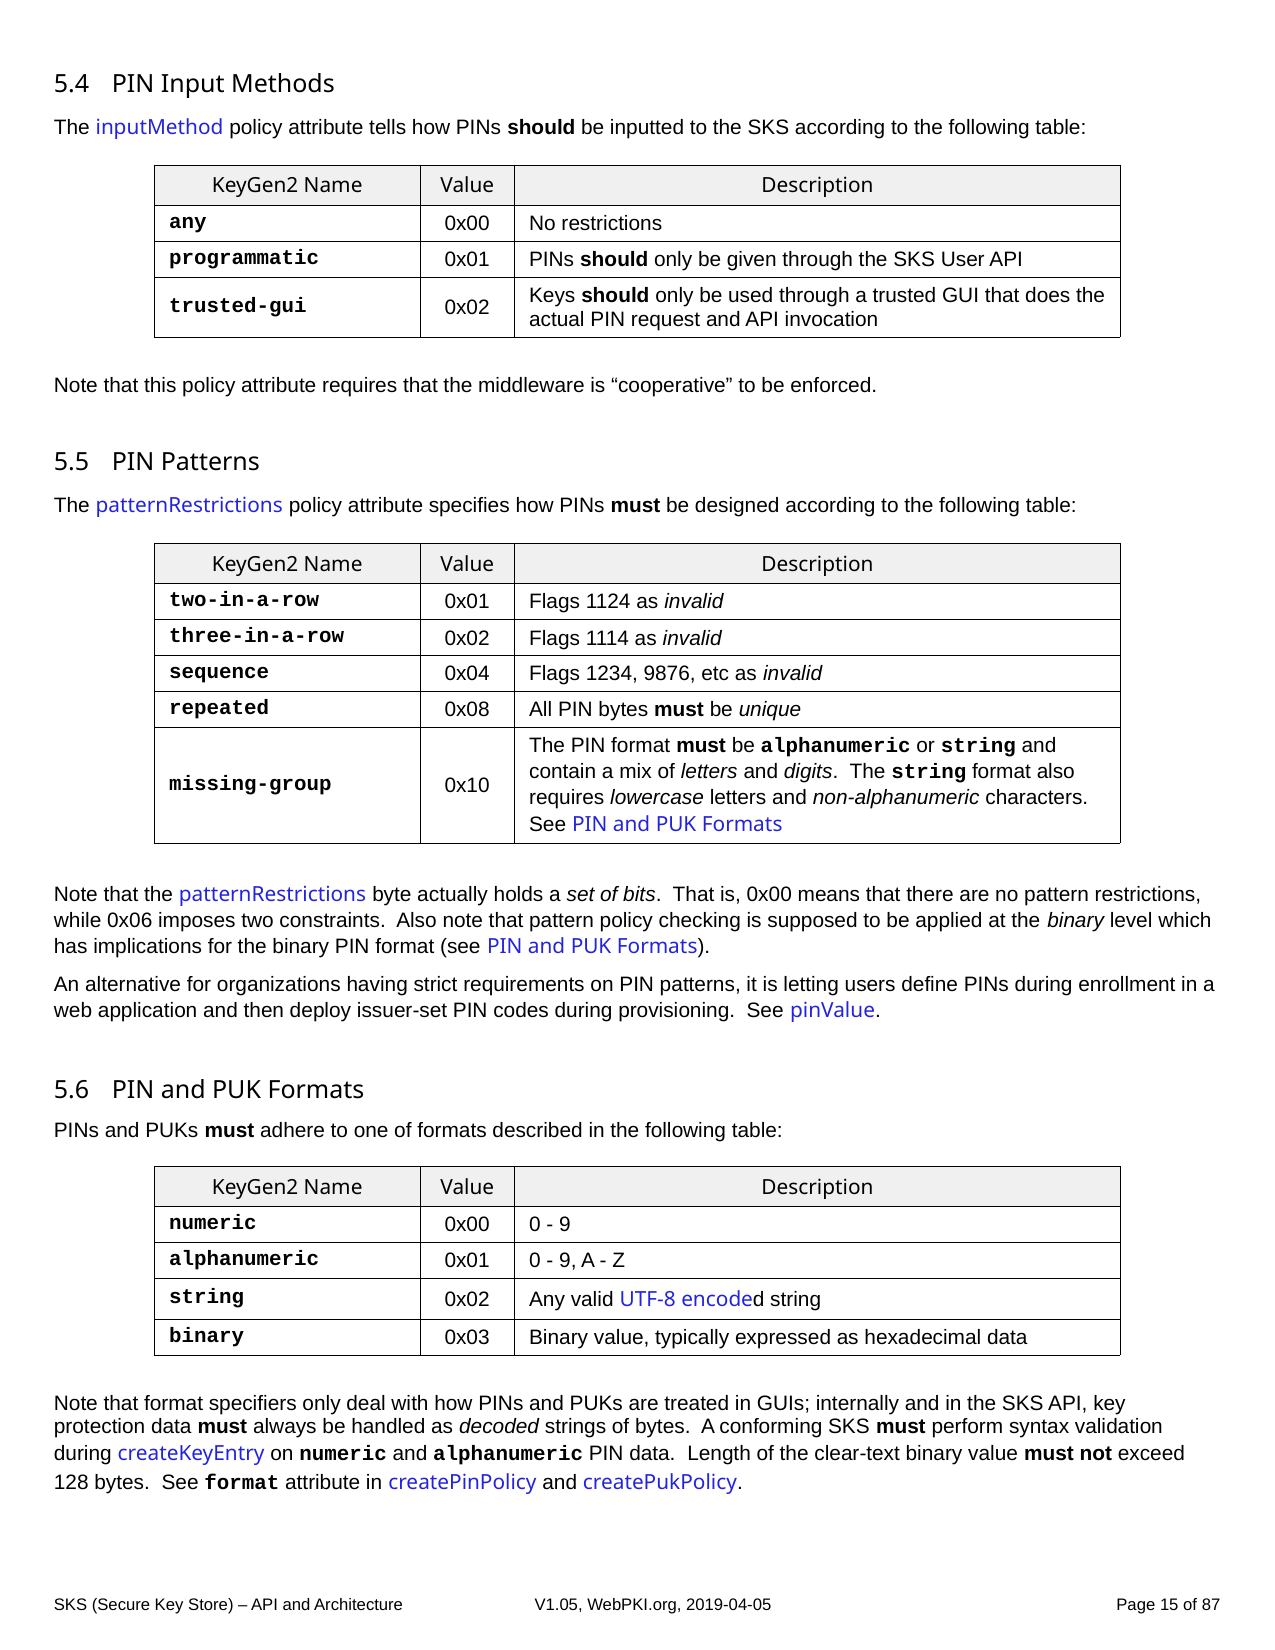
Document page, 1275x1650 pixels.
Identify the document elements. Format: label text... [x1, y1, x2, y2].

table_header Description [515, 166, 1120, 205]
table_cell All PIN bytes must be unique [515, 692, 1120, 727]
table_cell 0x03 [421, 1320, 514, 1354]
text PINs and PUKs must adhere to one of formats described in the following table: [54, 1118, 1221, 1166]
table_cell 0x02 [421, 620, 514, 655]
text Note that format specifiers only deal with how PINs and PUKs are treated in GUIs; internally and in the SKS API, key protection data must always be handled as decoded strings of bytes. A conforming SKS must perform syntax validation during createKeyEntry on numeric and alphanumeric PIN data. Length of the clear-text binary value must not exceed 128 bytes. See format attribute in createPinPolicy and createPukPolicy. [54, 1390, 1221, 1495]
subtitle PIN Patterns [54, 444, 1221, 478]
table_cell 0x02 [421, 1279, 514, 1318]
table_cell programmatic [155, 242, 420, 277]
table_cell Any valid UTF-8 encoded string [515, 1279, 1120, 1318]
table_cell string [155, 1279, 420, 1318]
table_cell Binary value, typically expressed as hexadecimal data [515, 1320, 1120, 1354]
table_cell 0 - 9, A - Z [515, 1243, 1120, 1278]
table_cell alphanumeric [155, 1243, 420, 1278]
table_cell 0x08 [421, 692, 514, 727]
table_cell any [155, 206, 420, 241]
table_cell trusted-gui [155, 278, 420, 337]
text Note that the patternRestrictions byte actually holds a set of bits. That is, 0x00 means that there are no pattern restrictions, while 0x06 imposes two constraints. Also note that pattern policy checking is supposed to be applied at the binary level which has implications for the binary PIN format (see PIN and PUK Formats). [54, 879, 1221, 960]
table_cell 0x00 [421, 206, 514, 241]
table_cell PINs should only be given through the SKS User API [515, 242, 1120, 277]
table_header Value [421, 544, 514, 583]
text An alternative for organizations having strict requirements on PIN patterns, it is letting users define PINs during enrollment in a web application and then deploy issuer-set PIN codes during provisioning. See pinValue. [54, 972, 1221, 1024]
text Note that this policy attribute requires that the middleware is “cooperative” to be enforced. [54, 373, 1221, 397]
table_cell three-in-a-row [155, 620, 420, 655]
table_cell 0x00 [421, 1207, 514, 1242]
table_cell Flags 1114 as invalid [515, 620, 1120, 655]
table_cell 0x01 [421, 1243, 514, 1278]
table_header KeyGen2 Name [155, 1167, 420, 1206]
table_header Description [515, 544, 1120, 583]
table_cell 0x02 [421, 278, 514, 337]
table_cell missing-group [155, 728, 420, 843]
table_cell repeated [155, 692, 420, 727]
table_cell Flags 1234, 9876, etc as invalid [515, 656, 1120, 691]
table_header Value [421, 1167, 514, 1206]
table_header Description [515, 1167, 1120, 1206]
table_cell 0x01 [421, 242, 514, 277]
table_cell binary [155, 1320, 420, 1354]
text The inputMethod policy attribute tells how PINs should be inputted to the SKS according to the following table: [54, 112, 1221, 164]
table_cell No restrictions [515, 206, 1120, 241]
subtitle PIN Input Methods [54, 66, 1221, 100]
table_cell The PIN format must be alphanumeric or string and contain a mix of letters and digits. The string format also requires lowercase letters and non-alphanumeric characters. See PIN and PUK Formats [515, 728, 1120, 843]
table_cell numeric [155, 1207, 420, 1242]
table_cell Keys should only be used through a trusted GUI that does the actual PIN request and API invocation [515, 278, 1120, 337]
table_cell 0x04 [421, 656, 514, 691]
table_header KeyGen2 Name [155, 166, 420, 205]
subtitle PIN and PUK Formats [54, 1071, 1221, 1106]
table_header KeyGen2 Name [155, 544, 420, 583]
table_header Value [421, 166, 514, 205]
table_cell 0x01 [421, 584, 514, 619]
text The patternRestrictions policy attribute specifies how PINs must be designed according to the following table: [54, 491, 1221, 543]
table_cell sequence [155, 656, 420, 691]
table_cell 0 - 9 [515, 1207, 1120, 1242]
table_cell 0x10 [421, 728, 514, 843]
table_cell two-in-a-row [155, 584, 420, 619]
table_cell Flags 1124 as invalid [515, 584, 1120, 619]
